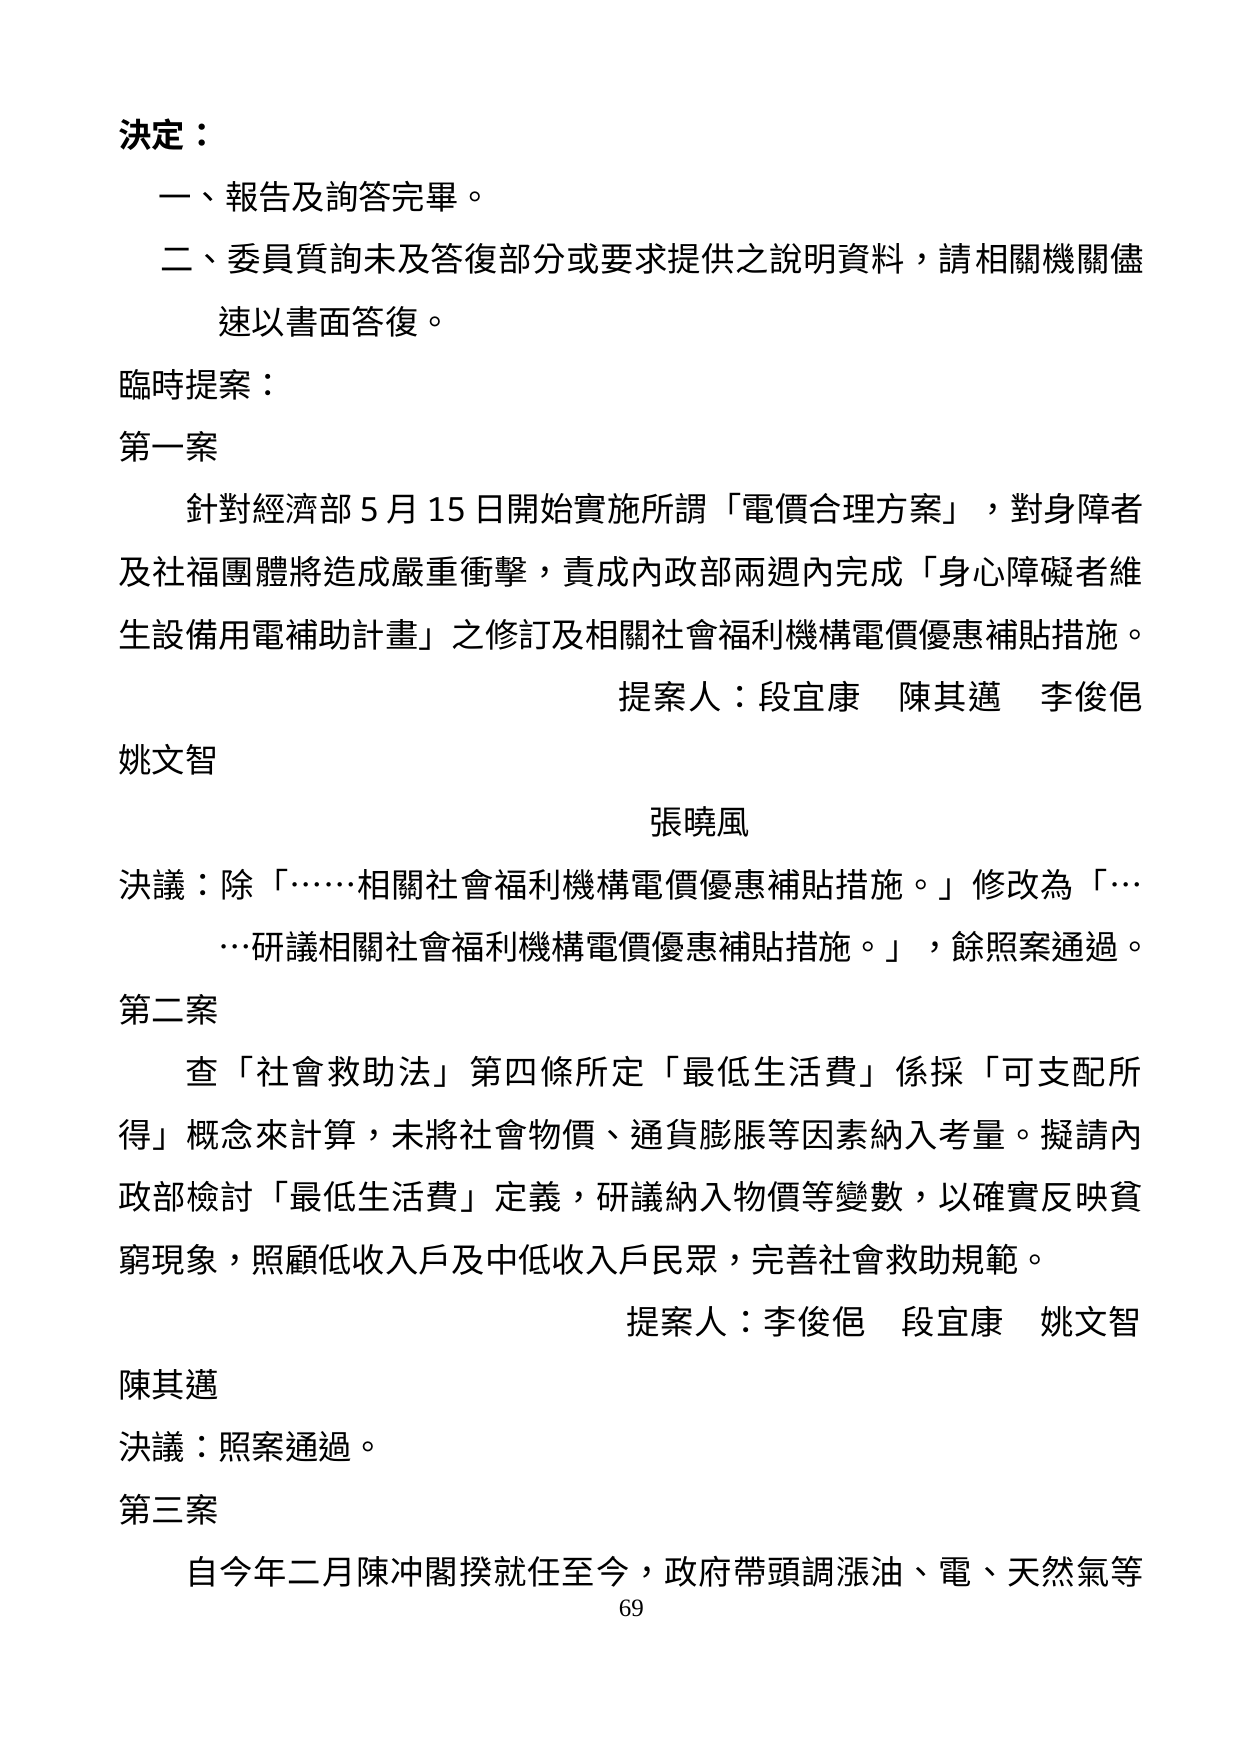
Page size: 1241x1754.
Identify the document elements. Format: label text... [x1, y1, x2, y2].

text 自今年二月陳冲閣揆就任至今，政府帶頭調漲油、電、天然氣等 [118, 1528, 1144, 1591]
text 第一案 [118, 403, 1144, 466]
text 張曉風 [118, 778, 1144, 841]
text 查「社會救助法」第四條所定「最低生活費」係採「可支配所得」概念來計算，未將社會物價、通貨膨脹等因素納入考量。擬請內政部檢討「最低生活費」定義，研議納入物價等變數，以確實反映貧窮現象，照顧低收入戶及中低收入戶民眾，完善社會救助規範。 [118, 1028, 1144, 1278]
text 決議：照案通過。 [118, 1403, 1144, 1466]
text 臨時提案： [118, 341, 1144, 403]
text 二、委員質詢未及答復部分或要求提供之說明資料，請相關機關儘速以書面答復。 [118, 216, 1144, 341]
text 提案人：段宜康 陳其邁 李俊俋 姚文智 [118, 653, 1144, 778]
text 提案人：李俊俋 段宜康 姚文智 陳其邁 [118, 1278, 1144, 1403]
text 一、報告及詢答完畢。 [118, 153, 1144, 216]
text 第二案 [118, 966, 1144, 1028]
text 決議：除「……相關社會福利機構電價優惠補貼措施。」修改為「……研議相關社會福利機構電價優惠補貼措施。」，餘照案通過。 [118, 841, 1144, 966]
text 決定： [118, 91, 1144, 153]
text 針對經濟部5月15日開始實施所謂「電價合理方案」，對身障者及社福團體將造成嚴重衝擊，責成內政部兩週內完成「身心障礙者維生設備用電補助計畫」之修訂及相關社會福利機構電價優惠補貼措施。 [118, 466, 1144, 653]
text 第三案 [118, 1466, 1144, 1528]
